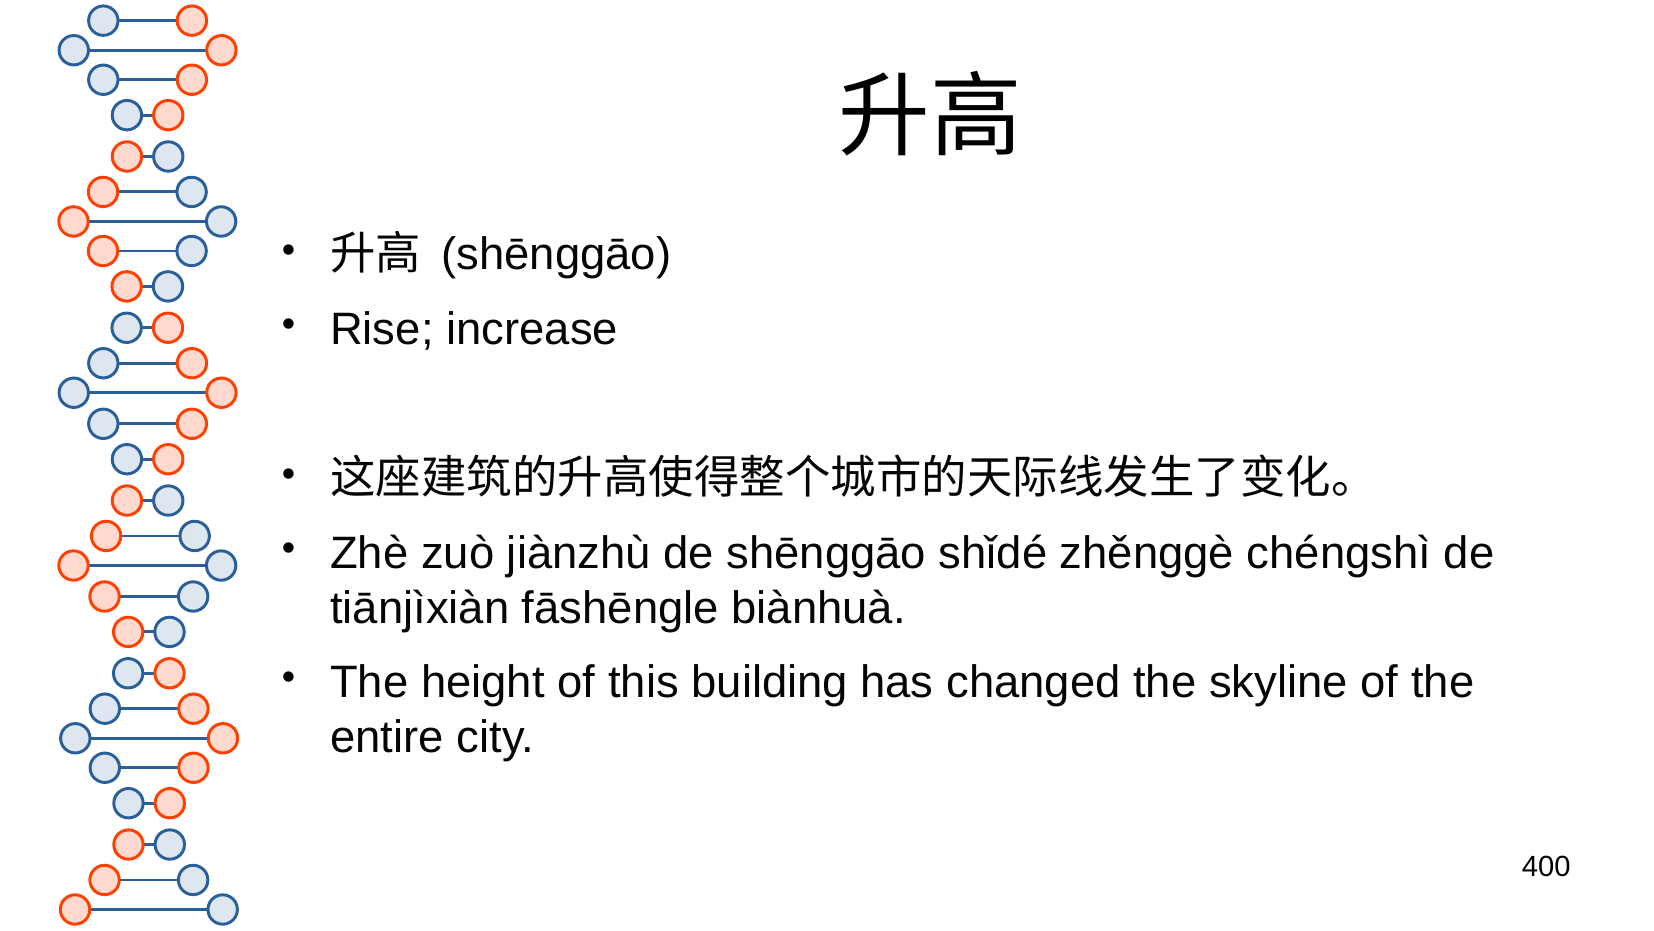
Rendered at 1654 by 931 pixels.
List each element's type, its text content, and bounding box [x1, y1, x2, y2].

list 升高 (shēnggāo) Rise; increase 这座建筑的升高使得整个城市的天际线发生了变化。 Zhè zuò jiànzhù de shēnggāo shǐdé zhěnggè chéngshì de tiānjìxiàn fāshēngle biànhuà. The height of this building has changed the skyline of the entire city. [265, 224, 1595, 764]
title 升高 [265, 35, 1595, 189]
